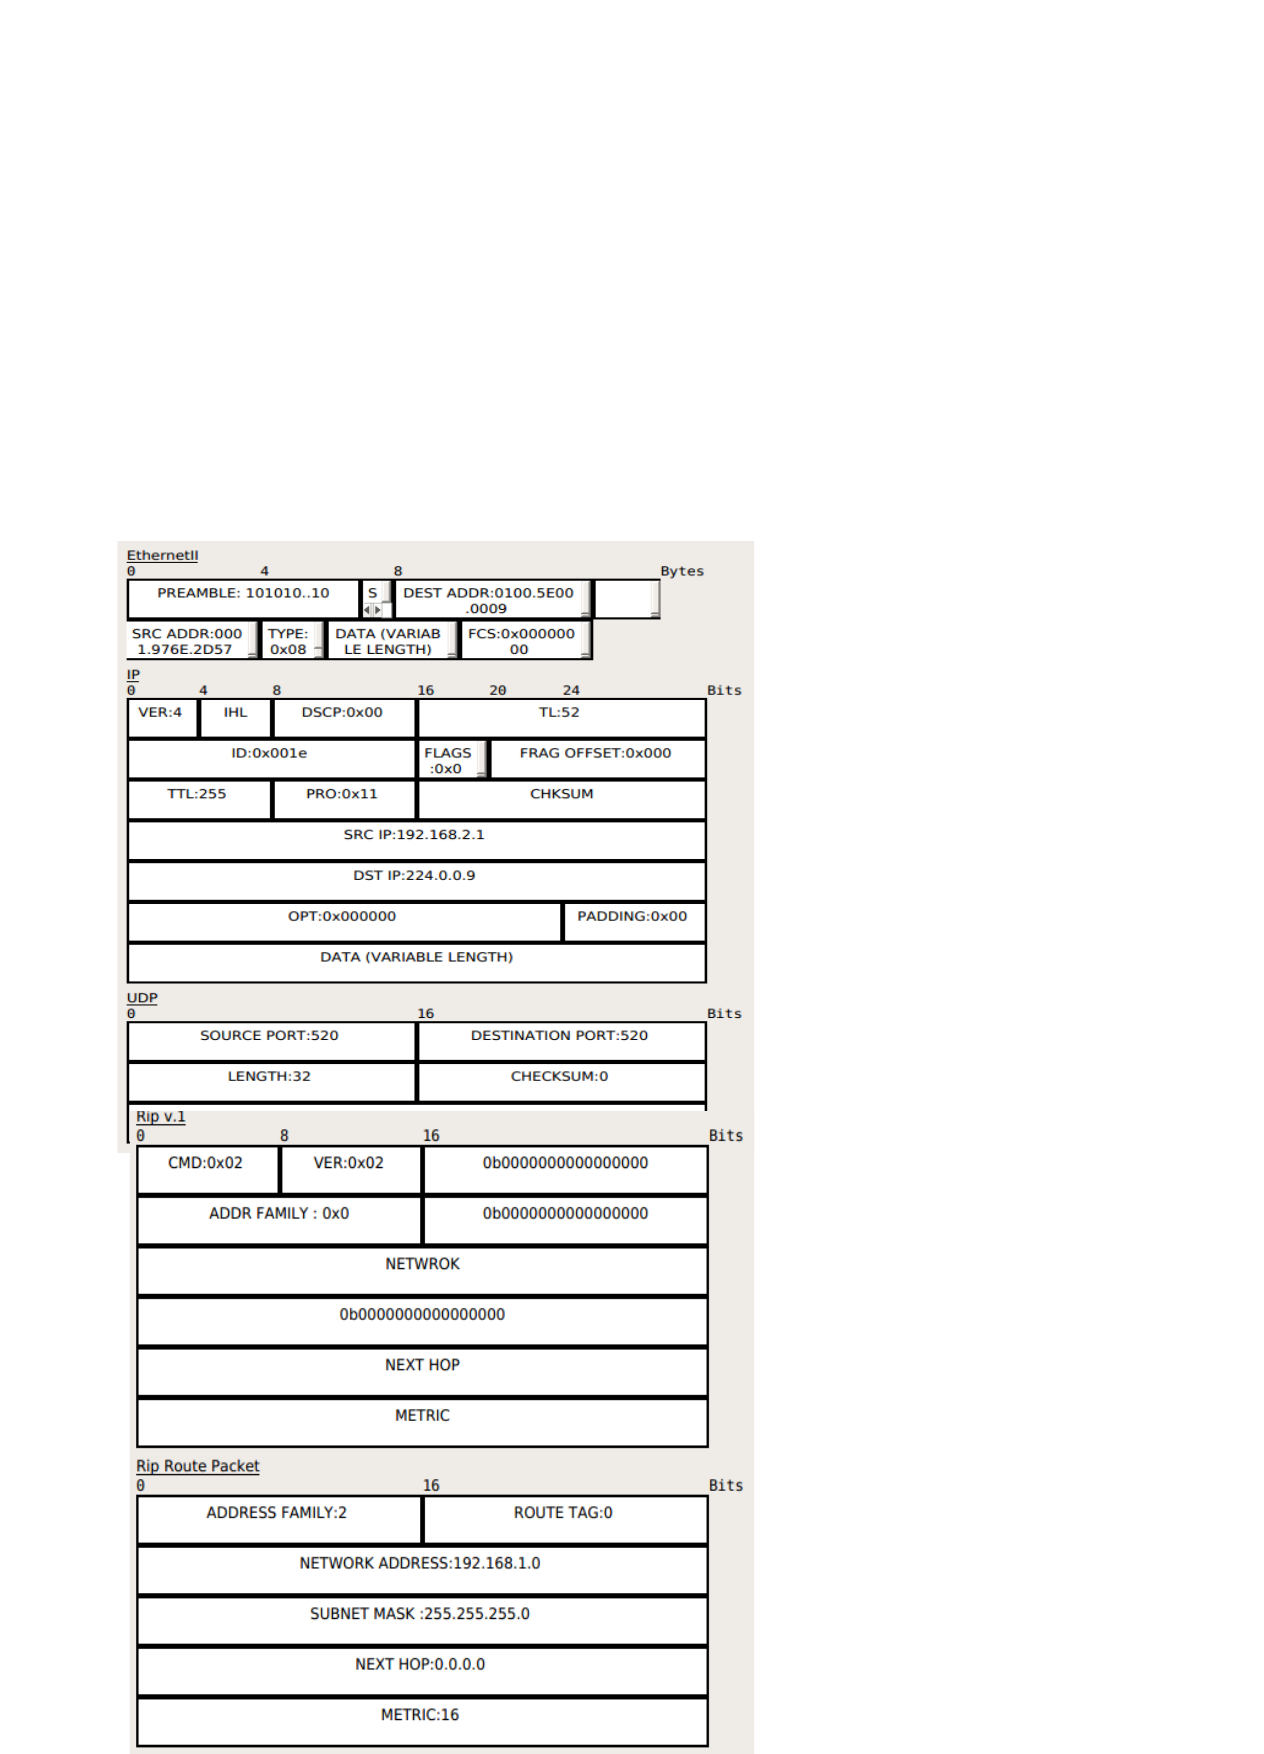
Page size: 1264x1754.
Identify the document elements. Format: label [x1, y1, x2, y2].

picture [117, 541, 755, 1754]
